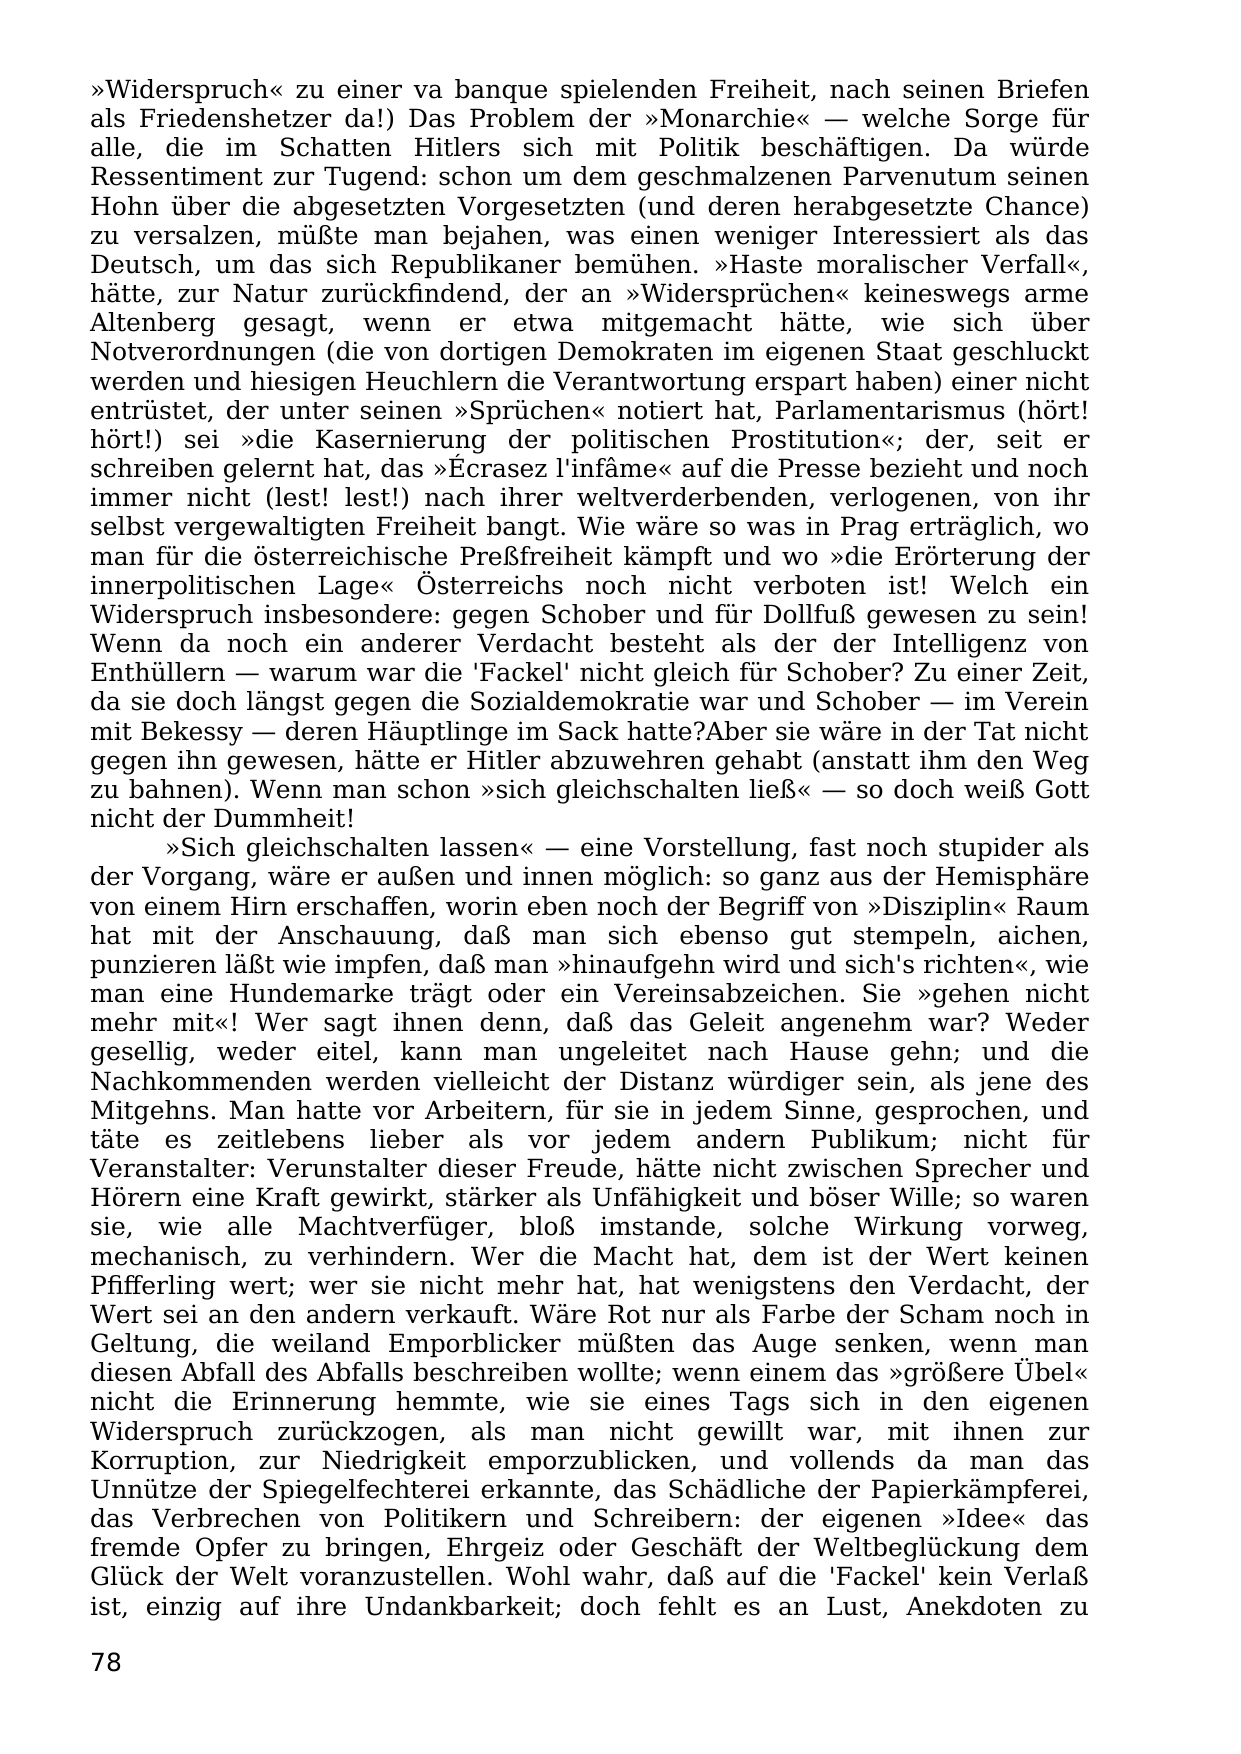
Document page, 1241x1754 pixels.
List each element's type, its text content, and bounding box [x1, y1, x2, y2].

text »Widerspruch« zu einer va banque spielenden Freiheit, nach seinen Briefen als Friedenshetzer da!) Das Problem der »Monarchie« — welche Sorge für alle, die im Schatten Hitlers sich mit Politik beschäftigen. Da würde Ressentiment zur Tugend: schon um dem geschmalzenen Parvenutum seinen Hohn über die abgesetzten Vorgesetzten (und deren herabgesetzte Chance) zu versalzen, müßte man bejahen, was einen weniger Interessiert als das Deutsch, um das sich Republikaner bemühen. »Haste moralischer Verfall«, hätte, zur Natur zurückfindend, der an »Widersprüchen« keineswegs arme Altenberg gesagt, wenn er etwa mitgemacht hätte, wie sich über Notverordnungen (die von dortigen Demokraten im eigenen Staat geschluckt werden und hiesigen Heuchlern die Verantwortung erspart haben) einer nicht entrüstet, der unter seinen »Sprüchen« notiert hat, Parlamentarismus (hört! hört!) sei »die Kasernierung der politischen Prostitution«; der, seit er schreiben gelernt hat, das »Écrasez l'infâme« auf die Presse bezieht und noch immer nicht (lest! lest!) nach ihrer weltverderbenden, verlogenen, von ihr selbst vergewaltigten Freiheit bangt. Wie wäre so was in Prag erträglich, wo man für die österreichische Preßfreiheit kämpft und wo »die Erörterung der innerpolitischen Lage« Österreichs noch nicht verboten ist! Welch ein Widerspruch insbesondere: gegen Schober und für Dollfuß gewesen zu sein! Wenn da noch ein anderer Verdacht besteht als der der Intelligenz von Enthüllern — warum war die 'Fackel' nicht gleich für Schober? Zu einer Zeit, da sie doch längst gegen die Sozialdemokratie war und Schober — im Verein mit Bekessy — deren Häuptlinge im Sack hatte?Aber sie wäre in der Tat nicht gegen ihn gewesen, hätte er Hitler abzuwehren gehabt (anstatt ihm den Weg zu bahnen). Wenn man schon »sich gleichschalten ließ« — so doch weiß Gott nicht der Dummheit! [90, 75, 1091, 833]
text »Sich gleichschalten lassen« — eine Vorstellung, fast noch stupider als der Vorgang, wäre er außen und innen möglich: so ganz aus der Hemisphäre von einem Hirn erschaffen, worin eben noch der Begriff von »Disziplin« Raum hat mit der Anschauung, daß man sich ebenso gut stempeln, aichen, punzieren läßt wie impfen, daß man »hinaufgehn wird und sich's richten«, wie man eine Hundemarke trägt oder ein Vereinsabzeichen. Sie »gehen nicht mehr mit«! Wer sagt ihnen denn, daß das Geleit angenehm war? Weder gesellig, weder eitel, kann man ungeleitet nach Hause gehn; und die Nachkommenden werden vielleicht der Distanz würdiger sein, als jene des Mitgehns. Man hatte vor Arbeitern, für sie in jedem Sinne, gesprochen, und täte es zeitlebens lieber als vor jedem andern Publikum; nicht für Veranstalter: Verunstalter dieser Freude, hätte nicht zwischen Sprecher und Hörern eine Kraft gewirkt, stärker als Unfähigkeit und böser Wille; so waren sie, wie alle Machtverfüger, bloß imstande, solche Wirkung vorweg, mechanisch, zu verhindern. Wer die Macht hat, dem ist der Wert keinen Pfifferling wert; wer sie nicht mehr hat, hat wenigstens den Verdacht, der Wert sei an den andern verkauft. Wäre Rot nur als Farbe der Scham noch in Geltung, die weiland Emporblicker müßten das Auge senken, wenn man diesen Abfall des Abfalls beschreiben wollte; wenn einem das »größere Übel« nicht die Erinnerung hemmte, wie sie eines Tags sich in den eigenen Widerspruch zurückzogen, als man nicht gewillt war, mit ihnen zur Korruption, zur Niedrigkeit emporzublicken, und vollends da man das Unnütze der Spiegelfechterei erkannte, das Schädliche der Papierkämpferei, das Verbrechen von Politikern und Schreibern: der eigenen »Idee« das fremde Opfer zu bringen, Ehrgeiz oder Geschäft der Weltbeglückung dem Glück der Welt voranzustellen. Wohl wahr, daß auf die 'Fackel' kein Verlaß ist, einzig auf ihre Undankbarkeit; doch fehlt es an Lust, Anekdoten zu [90, 833, 1091, 1621]
